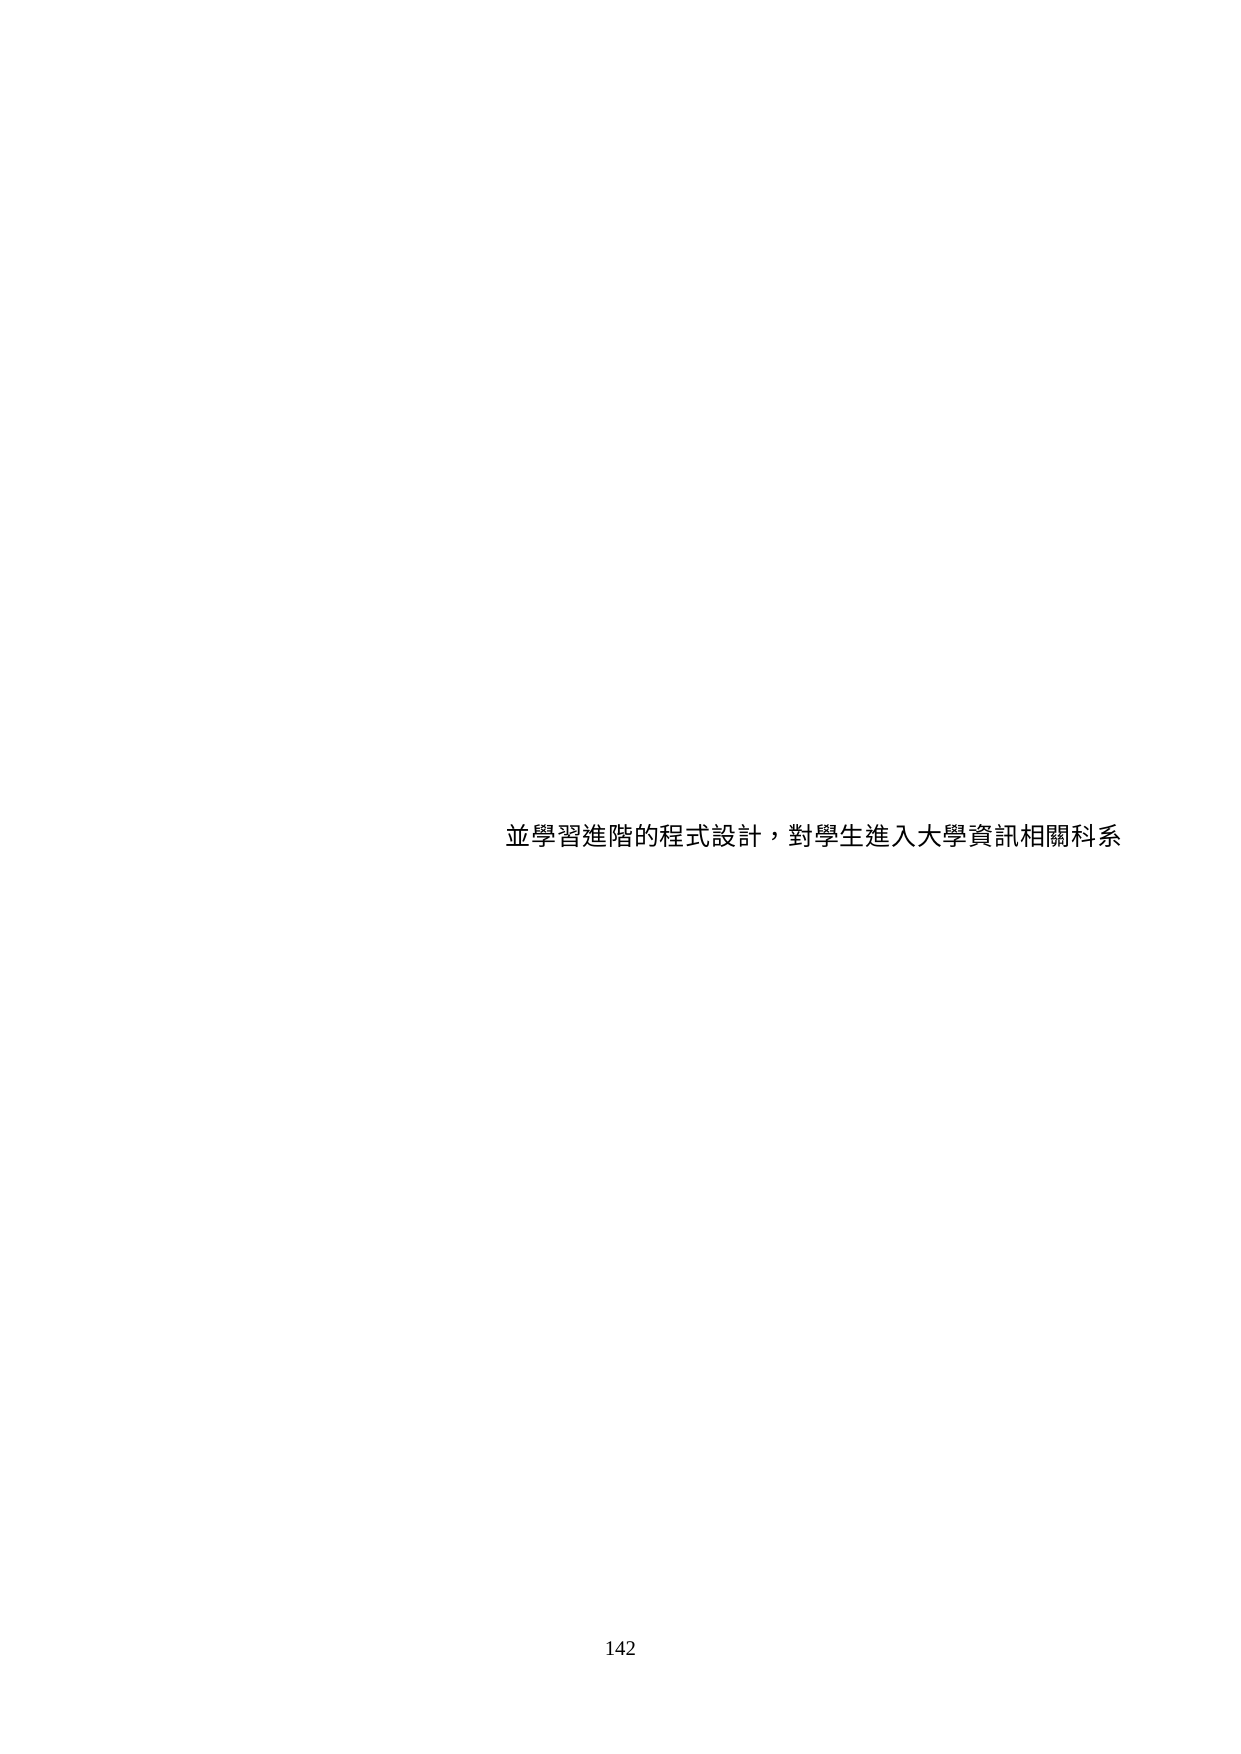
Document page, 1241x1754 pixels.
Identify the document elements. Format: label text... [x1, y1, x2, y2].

list 並學習進階的程式設計，對學生進入大學資訊相關科系 [418, 816, 1122, 852]
